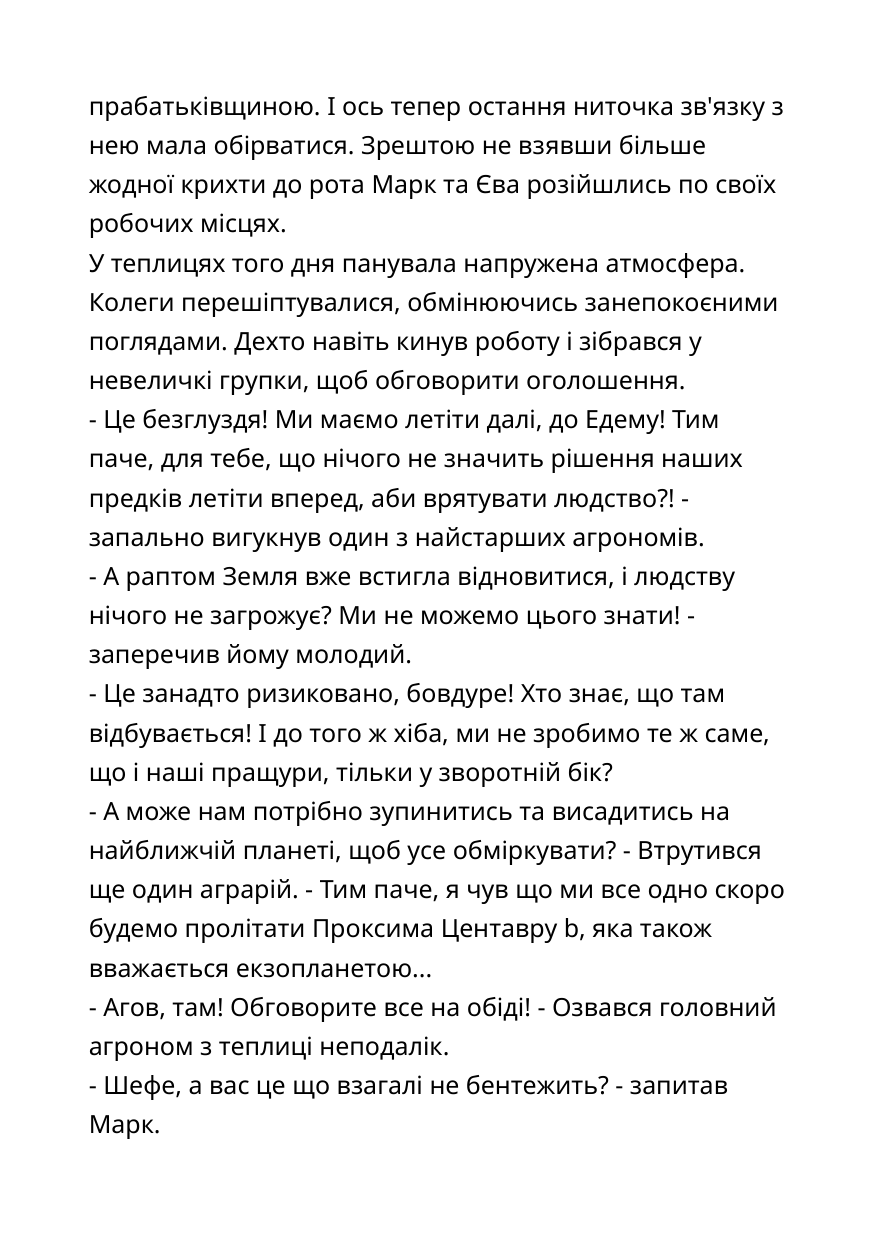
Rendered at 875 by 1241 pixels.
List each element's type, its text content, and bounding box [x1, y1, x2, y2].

text - Це занадто ризиковано, бовдуре! Хто знає, що там відбувається! І до того ж хіба, ми не зробимо те ж саме, що і наші пращури, тільки у зворотній бік? [88, 676, 786, 788]
text - А раптом Земля вже встигла відновитися, і людству нічого не загрожує? Ми не можемо цього знати! - заперечив йому молодий. [88, 558, 786, 671]
text У теплицях того дня панувала напружена атмосфера. Колеги перешіптувалися, обмінюючись занепокоєними поглядами. Дехто навіть кинув роботу і зібрався у невеличкі групки, щоб обговорити оголошення. [88, 245, 786, 397]
text - Агов, там! Обговорите все на обіді! - Озвався головний агроном з теплиці неподалік. [88, 989, 786, 1063]
text прабатьківщиною. І ось тепер остання ниточка зв'язку з нею мала обірватися. Зрештою не взявши більше жодної крихти до рота Марк та Єва розійшлись по своїх робочих місцях. [88, 88, 786, 240]
text - А може нам потрібно зупинитись та висадитись на найближчій планеті, щоб усе обміркувати? - Втрутився ще один аграрій. - Тим паче, я чув що ми все одно скоро будемо пролітати Проксима Центавру b, яка також вважається екзопланетою... [88, 793, 786, 984]
text - Це безглуздя! Ми маємо летіти далі, до Едему! Тим паче, для тебе, що нічого не значить рішення наших предків летіти вперед, аби врятувати людство?! - запально вигукнув один з найстарших агрономів. [88, 402, 786, 553]
text - Шефе, а вас це що взагалі не бентежить? - запитав Марк. [88, 1068, 786, 1141]
